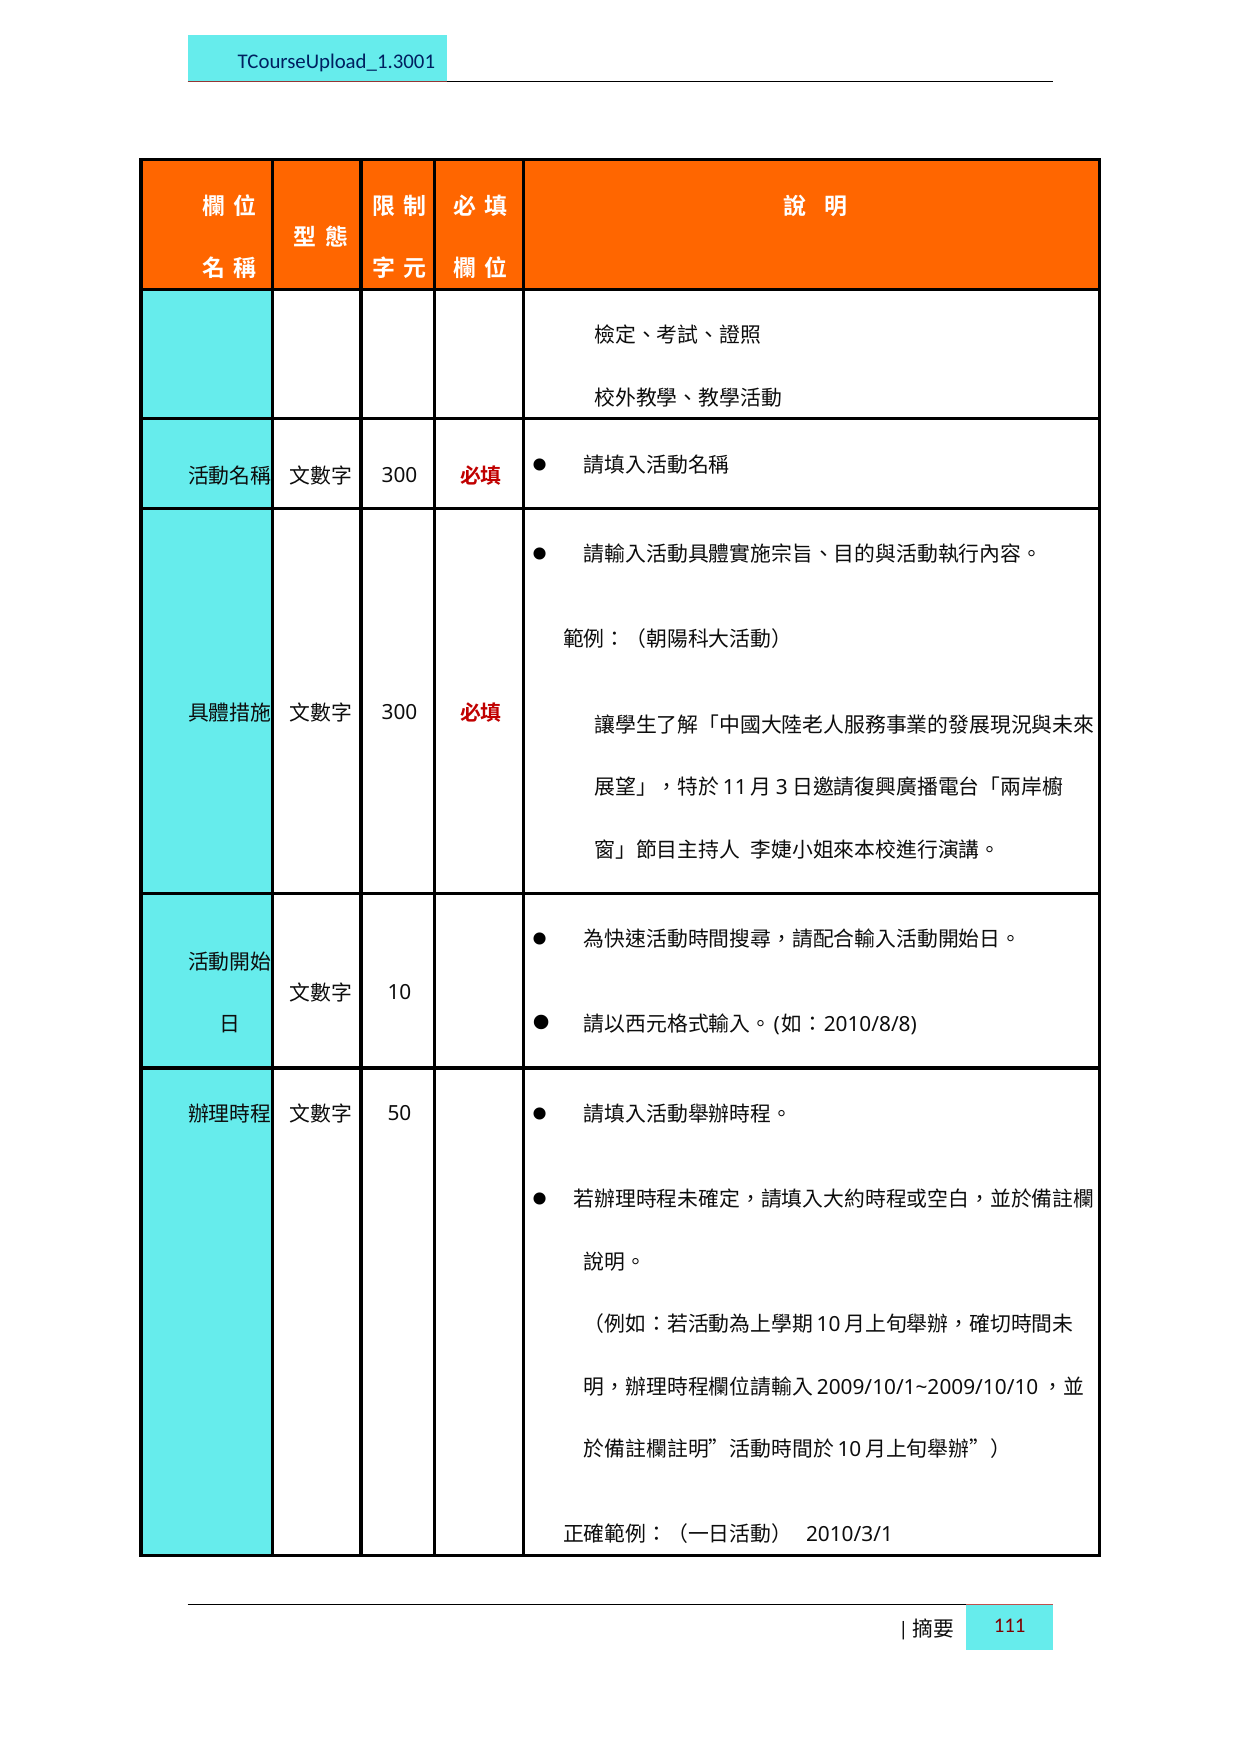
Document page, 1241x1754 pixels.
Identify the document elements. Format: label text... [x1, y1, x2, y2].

table_cell 具體措施 [143, 510, 271, 892]
table_cell 請填入活動名稱 [525, 420, 1098, 507]
table_cell [436, 895, 522, 1066]
table_cell 活動開始日 [143, 895, 271, 1066]
table_cell 300 [363, 420, 433, 507]
table_header 必填欄位 [436, 161, 522, 288]
table_cell 50 [363, 1070, 433, 1554]
table_cell 300 [363, 510, 433, 892]
table_header 限制字元 [363, 161, 433, 288]
table_cell [363, 291, 433, 417]
table_cell 必填 [436, 420, 522, 507]
table_cell [436, 291, 522, 417]
table_cell 活動名稱 [143, 420, 271, 507]
table_cell [143, 291, 271, 417]
table_cell 必填 [436, 510, 522, 892]
table_cell 10 [363, 895, 433, 1066]
table_cell 請輸入活動具體實施宗旨、目的與活動執行內容。 範例：（朝陽科大活動） 讓學生了解「中國大陸老人服務事業的發展現況與未來展望」，特於11月3日邀請復興廣播電台「兩岸櫥窗」節目主持人 李婕小姐來本校進行演講。 [525, 510, 1098, 892]
table_header 型態 [274, 161, 359, 288]
table_cell [274, 291, 359, 417]
table_header 說 明 [525, 161, 1098, 288]
table_cell 文數字 [274, 420, 359, 507]
table_cell 請填入活動舉辦時程。 若辦理時程未確定，請填入大約時程或空白，並於備註欄說明。 （例如：若活動為上學期10月上旬舉辦，確切時間未明，辦理時程欄位請輸入2009/10/1~2009/10/10，並於備註欄註明”活動時間於10月上旬舉辦”） 正確範例：（一日活動） 2010/3/1 [525, 1070, 1098, 1554]
table_header 欄位名稱 [143, 161, 271, 288]
table_cell [436, 1070, 522, 1554]
table_cell 檢定、考試、證照 校外教學、教學活動 [525, 291, 1098, 417]
table_cell 文數字 [274, 1070, 359, 1554]
table_cell 文數字 [274, 510, 359, 892]
table_cell 辦理時程 [143, 1070, 271, 1554]
table_cell 文數字 [274, 895, 359, 1066]
table_cell 為快速活動時間搜尋，請配合輸入活動開始日。 請以西元格式輸入。(如：2010/8/8) [525, 895, 1098, 1066]
